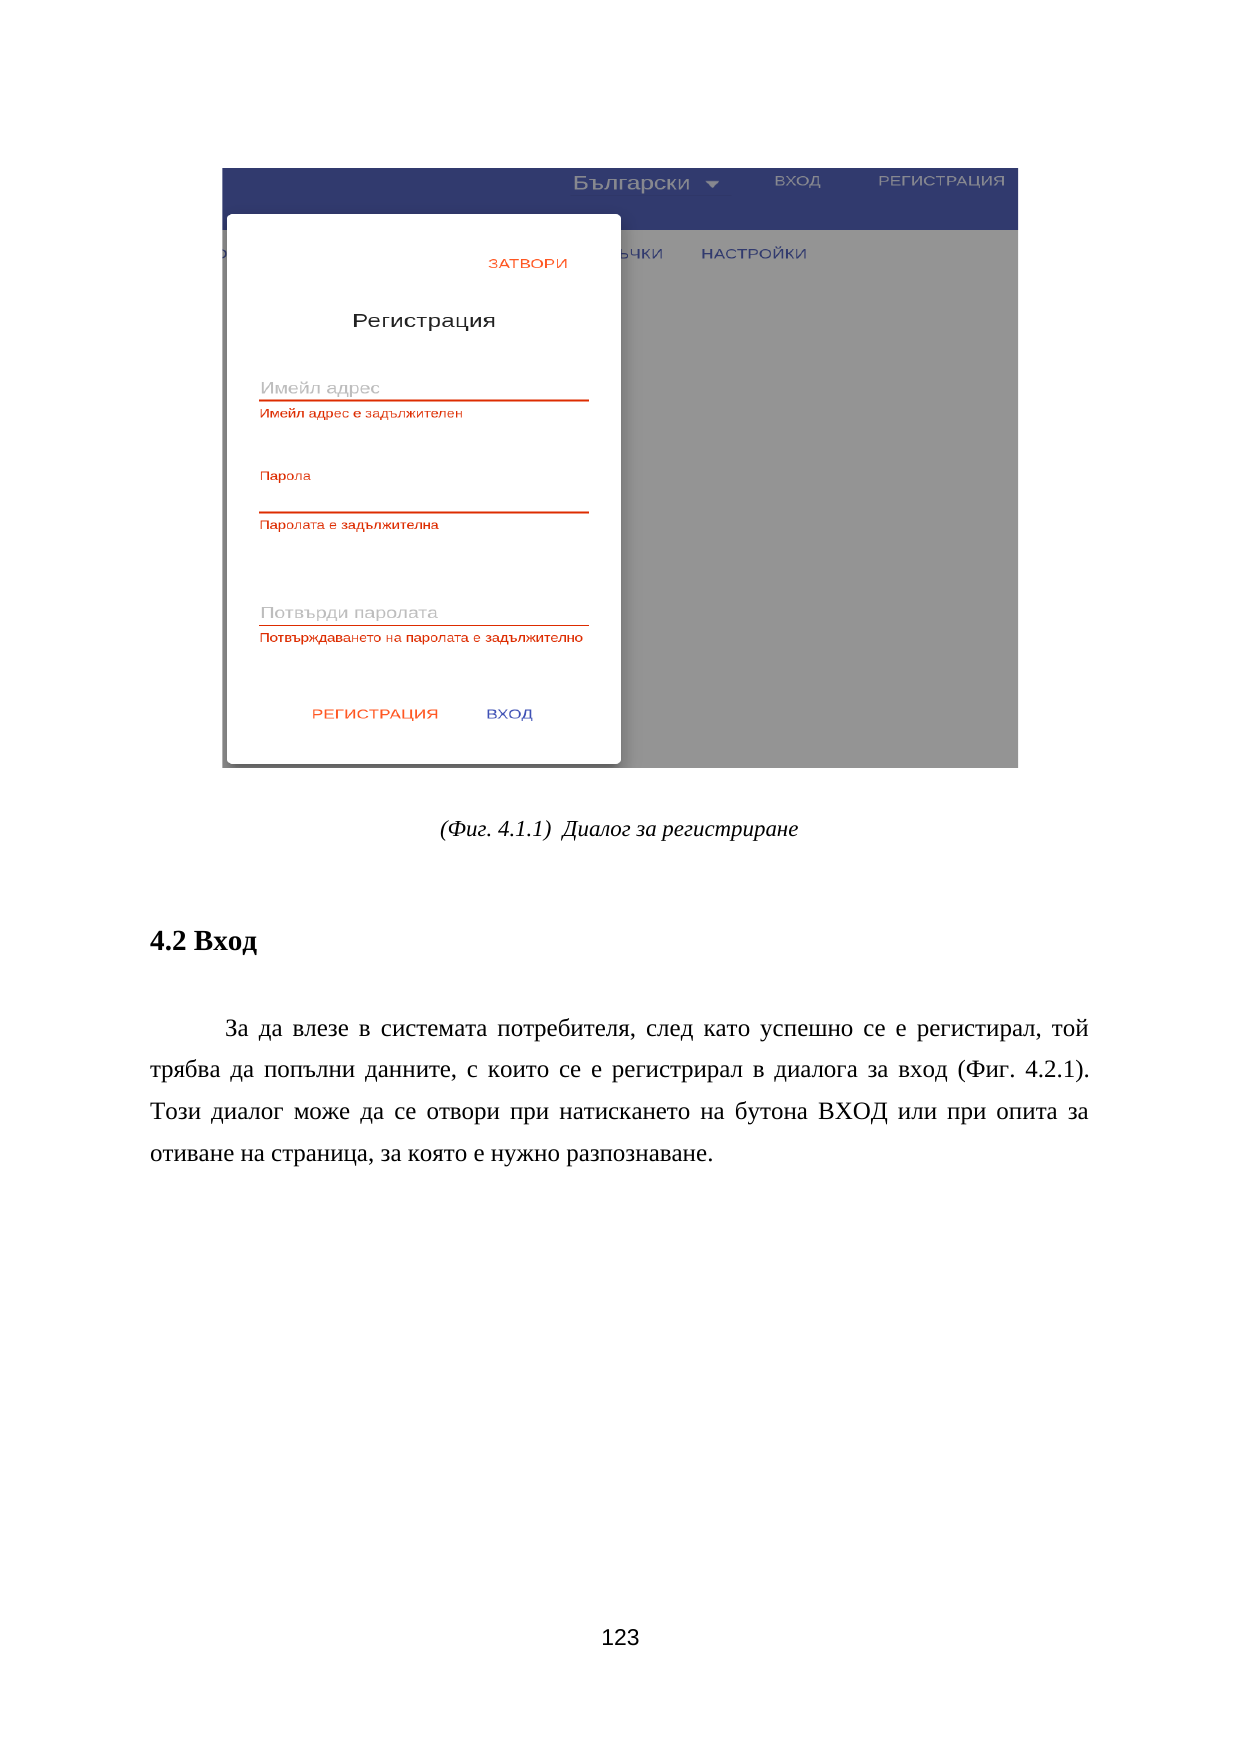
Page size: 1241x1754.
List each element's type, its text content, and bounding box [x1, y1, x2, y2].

text (Фиг. 4.1.1) Диалог за регистриране [150, 816, 1091, 841]
text За да влезе в системата потребителя, след като успешно се е регистирал, той трябва да попълни данните, с които се е регистрирал в диалога за вход (Фиг. 4.2.1). Този диалог може да се отвори при натискането на бутона ВХОД или при опита за отиване на страница, за която е нужно разпознаване. [150, 1014, 1091, 1166]
text 4.2 Вход [150, 924, 1091, 956]
picture [222, 168, 1019, 768]
